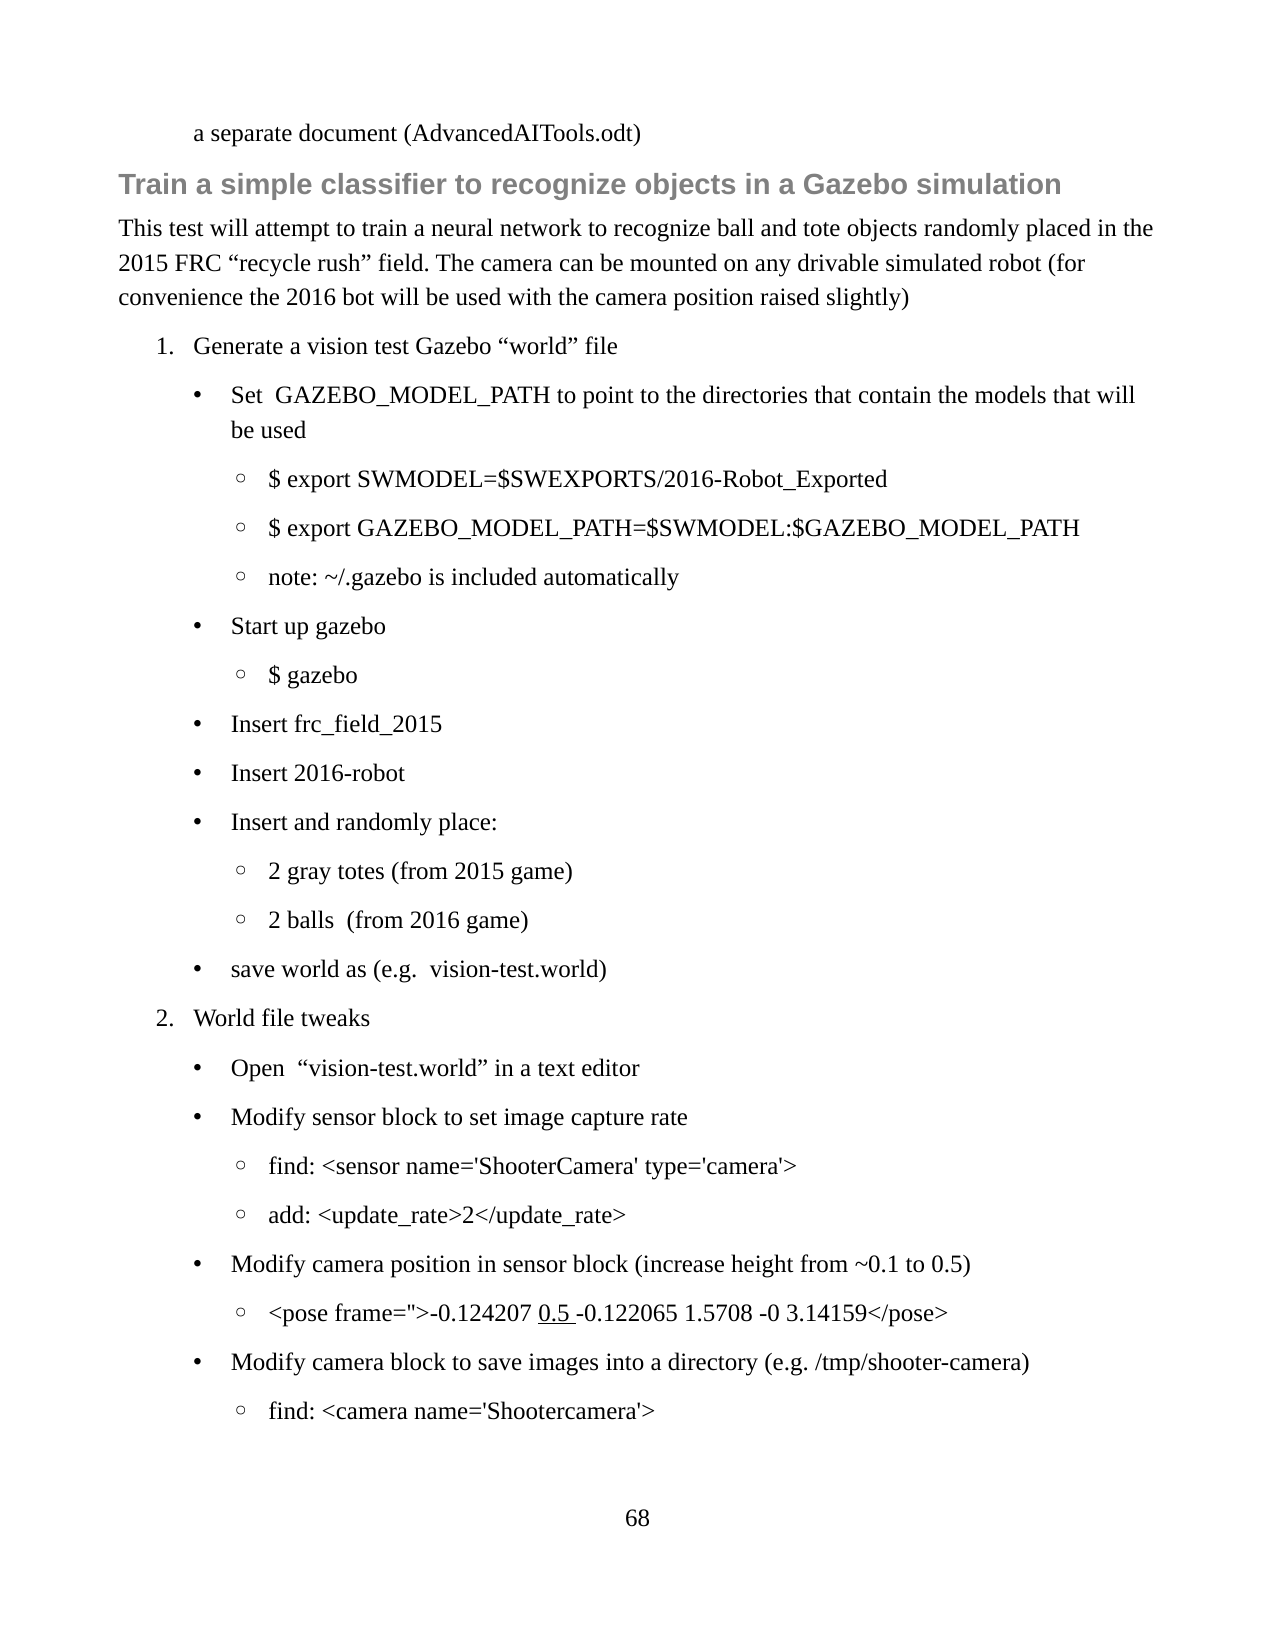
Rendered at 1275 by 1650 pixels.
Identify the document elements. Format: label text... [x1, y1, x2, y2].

list Generate a vision test Gazebo “world” file [156, 331, 1157, 360]
list Modify camera position in sensor block (increase height from ~0.1 to 0.5) [193, 1249, 1157, 1278]
list $ export SWMODEL=$SWEXPORTS/2016-Robot_Exported [231, 464, 1157, 493]
list Insert frc_field_2015 [193, 709, 1157, 738]
list a separate document (AdvancedAITools.odt) [156, 118, 1157, 147]
list add: <update_rate>2</update_rate> [231, 1200, 1157, 1228]
list Modify sensor block to set image capture rate [193, 1102, 1157, 1130]
list $ export GAZEBO_MODEL_PATH=$SWMODEL:$GAZEBO_MODEL_PATH [231, 513, 1157, 542]
subtitle Train a simple classifier to recognize objects in a Gazebo simulation [118, 167, 1157, 201]
list World file tweaks [156, 1003, 1157, 1032]
list Start up gazebo [193, 611, 1157, 640]
list note: ~/.gazebo is included automatically [231, 562, 1157, 591]
text This test will attempt to train a neural network to recognize ball and tote objects randomly placed in the 2015 FRC “recycle rush” field. The camera can be mounted on any drivable simulated robot (for convenience the 2016 bot will be used with the camera position raised slightly) [118, 213, 1157, 311]
list 2 balls (from 2016 game) [231, 905, 1157, 934]
list 2 gray totes (from 2015 game) [231, 856, 1157, 885]
list find: <camera name='Shootercamera'> [231, 1396, 1157, 1425]
list Open “vision-test.world” in a text editor [193, 1053, 1157, 1081]
list find: <sensor name='ShooterCamera' type='camera'> [231, 1151, 1157, 1179]
list Set GAZEBO_MODEL_PATH to point to the directories that contain the models that will be used [193, 380, 1157, 443]
list Insert 2016-robot [193, 758, 1157, 787]
list $ gazebo [231, 660, 1157, 689]
list Modify camera block to save images into a directory (e.g. /tmp/shooter-camera) [193, 1347, 1157, 1376]
list Insert and randomly place: [193, 807, 1157, 836]
list <pose frame=''>-0.124207 0.5 -0.122065 1.5708 -0 3.14159</pose> [231, 1298, 1157, 1327]
list save world as (e.g. vision-test.world) [193, 954, 1157, 983]
